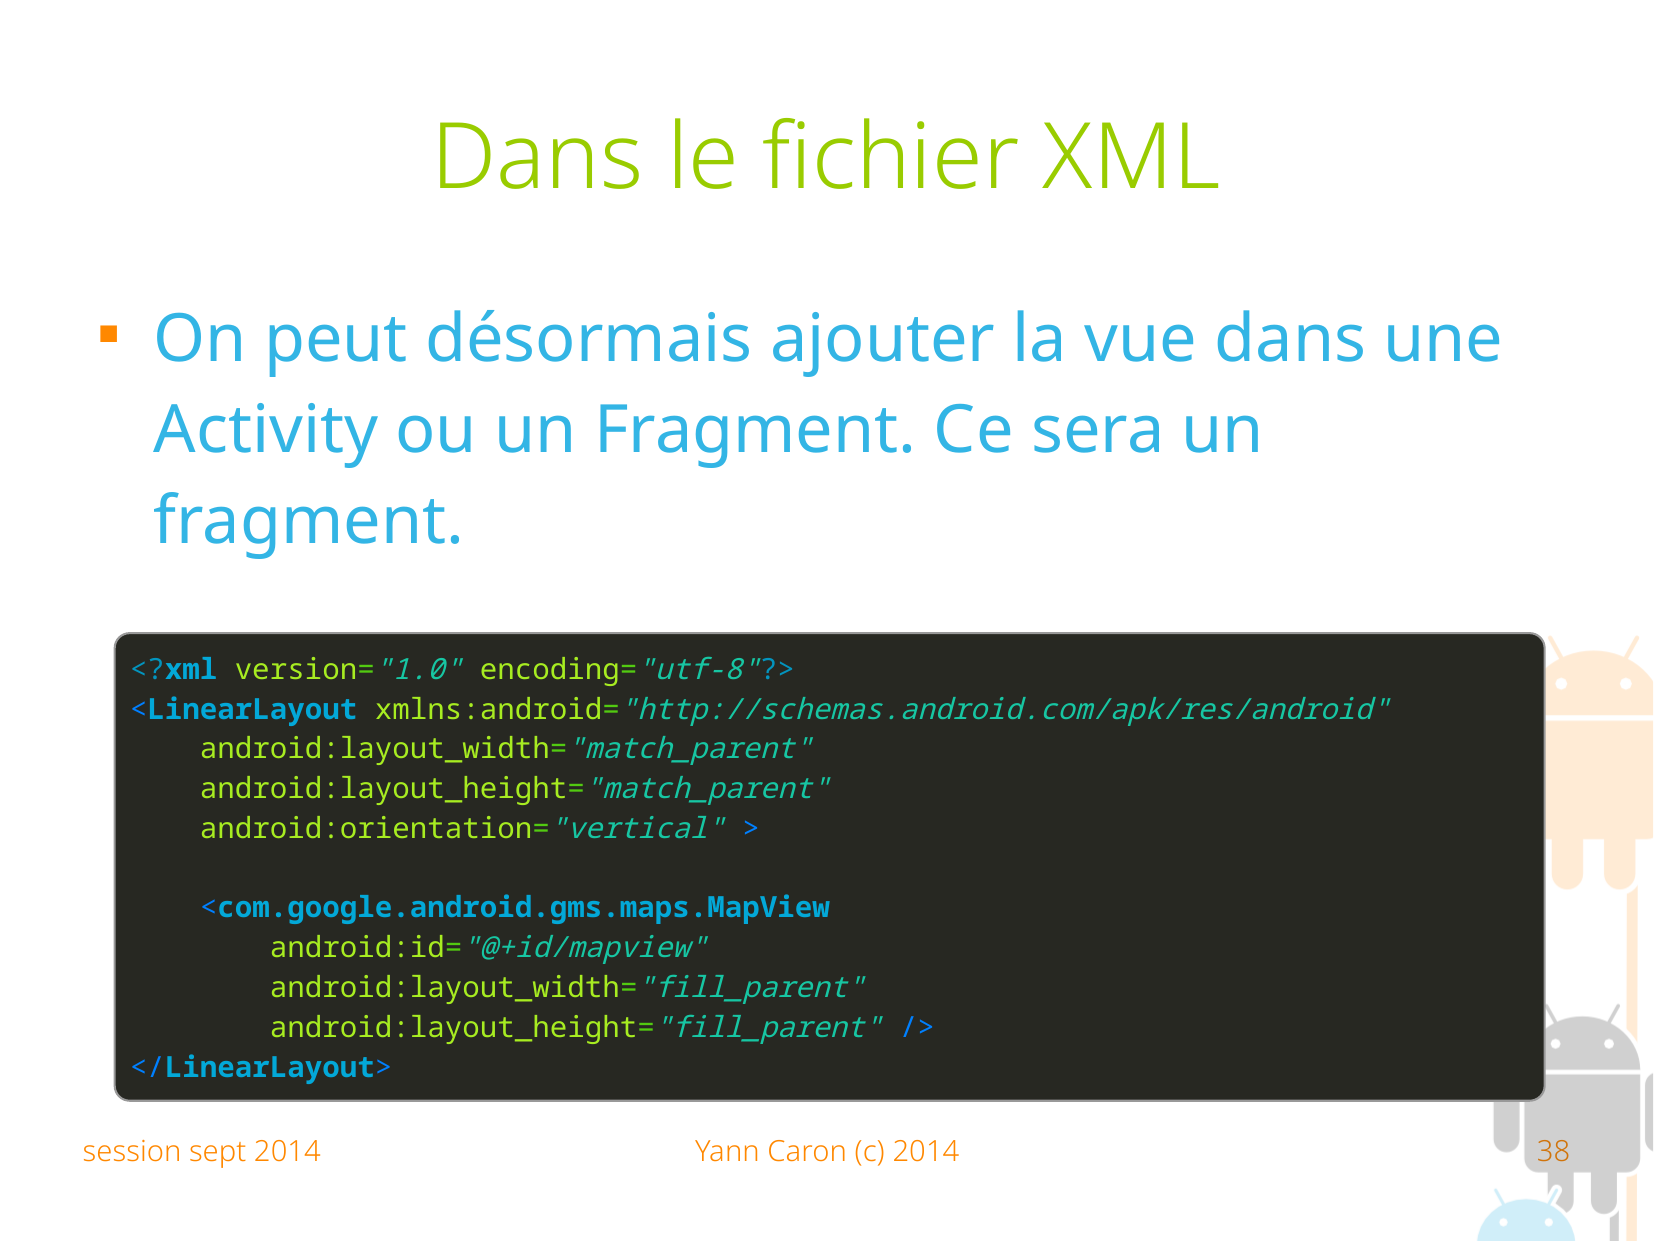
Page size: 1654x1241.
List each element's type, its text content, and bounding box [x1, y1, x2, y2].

text_box <?xml version="1.0" encoding="utf-8"?> <LinearLayout xmlns:android="http://schemas.android.com/apk/res/android" android:layout_width="match_parent" android:layout_height="match_parent" android:orientation="vertical" > <com.google.android.gms.maps.MapView android:id="@+id/mapview" android:layout_width="fill_parent" android:layout_height="fill_parent" /> </LinearLayout> [114, 633, 1545, 1041]
list On peut désormais ajouter la vue dans une Activity ou un Fragment. Ce sera un fragment. [82, 290, 1571, 601]
picture [240, 423, 1654, 1241]
title Dans le fichier XML [82, 49, 1571, 257]
